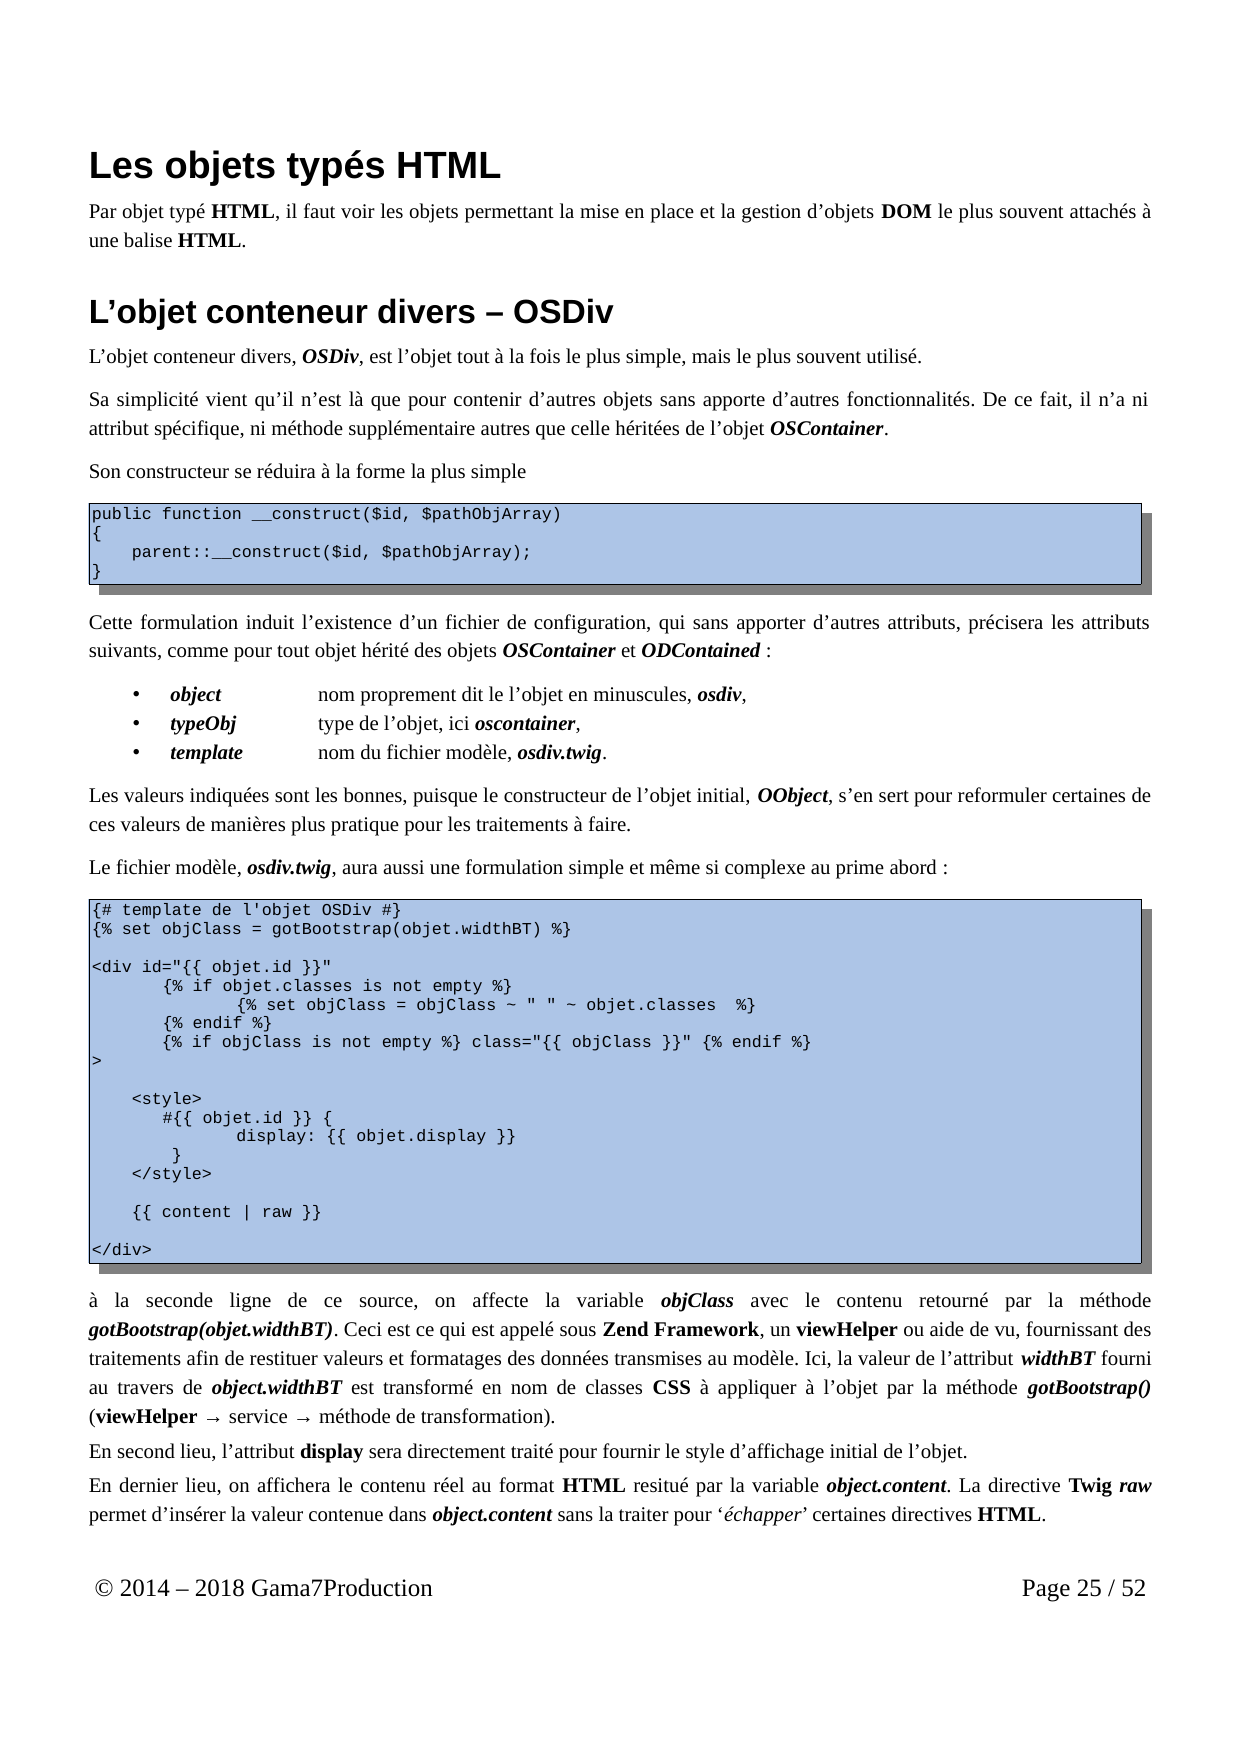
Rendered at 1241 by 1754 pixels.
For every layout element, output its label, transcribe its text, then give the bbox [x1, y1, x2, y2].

text </style> [90, 1163, 1141, 1182]
text à la seconde ligne de ce source, on affecte la variable objClass avec le contenu retourné par la méthode gotBootstrap(objet.widthBT). Ceci est ce qui est appelé sous Zend Framework, un viewHelper ou aide de vu, fournissant des traitements afin de restituer valeurs et formatages des données transmises au modèle. Ici, la valeur de l’attribut widthBT fourni au travers de object.widthBT est transformé en nom de classes CSS à appliquer à l’objet par la méthode gotBootstrap() (viewHelper → service → méthode de transformation). [88, 1288, 1152, 1428]
text } [90, 1144, 1141, 1163]
text public function __construct($id, $pathObjArray) [90, 504, 1141, 522]
text Le fichier modèle, osdiv.twig, aura aussi une formulation simple et même si complexe au prime abord : [88, 855, 1152, 879]
text {% endif %} [90, 1012, 1141, 1031]
text {{ content | raw }} [90, 1200, 1141, 1219]
list object nom proprement dit le l’objet en minuscules, osdiv, [133, 682, 1152, 706]
text <style> [90, 1087, 1141, 1106]
text #{{ objet.id }} { [90, 1106, 1141, 1125]
text display: {{ objet.display }} [90, 1125, 1141, 1144]
text {% set objClass = objClass ~ " " ~ objet.classes %} [90, 993, 1141, 1012]
subtitle L’objet conteneur divers – OSDiv [88, 292, 1152, 331]
text Son constructeur se réduira à la forme la plus simple [88, 459, 1152, 483]
subtitle Les objets typés HTML [88, 143, 1152, 187]
text > [90, 1049, 1141, 1068]
text {# template de l'objet OSDiv #} [90, 900, 1141, 918]
text L’objet conteneur divers, OSDiv, est l’objet tout à la fois le plus simple, mais le plus souvent utilisé. [88, 343, 1152, 368]
text Cette formulation induit l’existence d’un fichier de configuration, qui sans apporter d’autres attributs, précisera les attributs suivants, comme pour tout objet hérité des objets OSContainer et ODContained : [88, 609, 1152, 662]
text {% set objClass = gotBootstrap(objet.widthBT) %} [90, 918, 1141, 936]
text {% if objClass is not empty %} class="{{ objClass }}" {% endif %} [90, 1031, 1141, 1049]
text {% if objet.classes is not empty %} [90, 974, 1141, 993]
text } [90, 559, 1141, 584]
text Les valeurs indiquées sont les bonnes, puisque le constructeur de l’objet initial, OObject, s’en sert pour reformuler certaines de ces valeurs de manières plus pratique pour les traitements à faire. [88, 783, 1152, 836]
text Sa simplicité vient qu’il n’est là que pour contenir d’autres objets sans apporte d’autres fonctionnalités. De ce fait, il n’a ni attribut spécifique, ni méthode supplémentaire autres que celle héritées de l’objet OSContainer. [88, 387, 1152, 440]
text { [90, 522, 1141, 540]
text <div id="{{ objet.id }}" [90, 955, 1141, 974]
text En dernier lieu, on affichera le contenu réel au format HTML resitué par la variable object.content. La directive Twig raw permet d’insérer la valeur contenue dans object.content sans la traiter pour ‘échapper’ certaines directives HTML. [88, 1473, 1152, 1526]
text parent::__construct($id, $pathObjArray); [90, 540, 1141, 559]
list typeObj type de l’objet, ici oscontainer, [133, 711, 1152, 735]
text En second lieu, l’attribut display sera directement traité pour fournir le style d’affichage initial de l’objet. [88, 1439, 1152, 1463]
text Par objet typé HTML, il faut voir les objets permettant la mise en place et la gestion d’objets DOM le plus souvent attachés à une balise HTML. [88, 199, 1152, 252]
list template nom du fichier modèle, osdiv.twig. [133, 739, 1152, 764]
text </div> [90, 1238, 1141, 1263]
